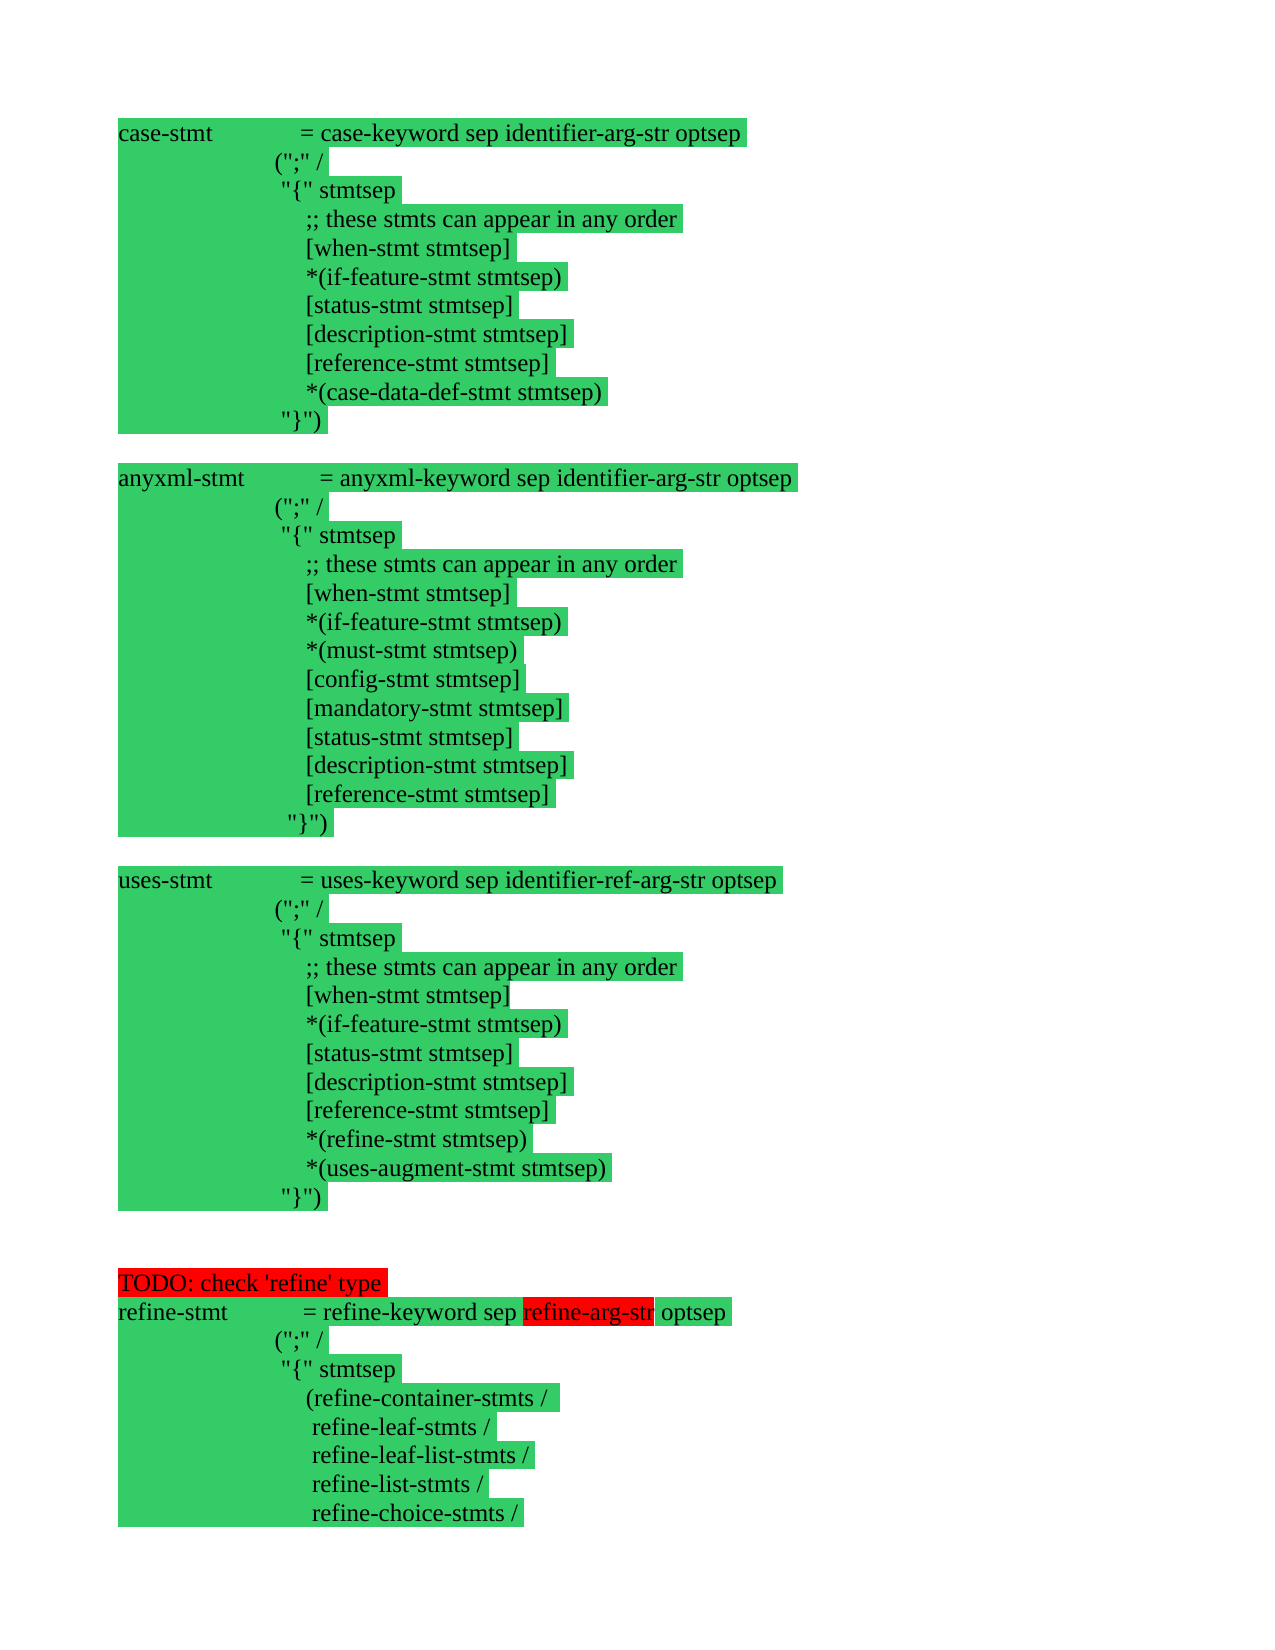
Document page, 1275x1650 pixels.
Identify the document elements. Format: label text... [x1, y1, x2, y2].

text (";" / [118, 492, 1157, 521]
text ;; these stmts can appear in any order [118, 204, 1157, 233]
text [description-stmt stmtsep] [118, 751, 1157, 779]
text ;; these stmts can appear in any order [118, 549, 1157, 578]
text (";" / [118, 1326, 1157, 1354]
text [status-stmt stmtsep] [118, 722, 1157, 751]
text "}") [118, 1182, 1157, 1211]
text "}") [118, 406, 1157, 434]
text [description-stmt stmtsep] [118, 1067, 1157, 1096]
text [when-stmt stmtsep] [118, 981, 1157, 1009]
text refine-choice-stmts / [118, 1498, 1157, 1527]
text [config-stmt stmtsep] [118, 664, 1157, 693]
text refine-list-stmts / [118, 1469, 1157, 1498]
text "{" stmtsep [118, 923, 1157, 952]
text "{" stmtsep [118, 176, 1157, 204]
text refine-stmt = refine-keyword sep refine-arg-str optsep [118, 1297, 1157, 1326]
text refine-leaf-stmts / [118, 1412, 1157, 1441]
text [description-stmt stmtsep] [118, 319, 1157, 348]
text [when-stmt stmtsep] [118, 578, 1157, 607]
text *(if-feature-stmt stmtsep) [118, 1009, 1157, 1038]
text *(refine-stmt stmtsep) [118, 1124, 1157, 1153]
text [when-stmt stmtsep] [118, 233, 1157, 262]
text [reference-stmt stmtsep] [118, 348, 1157, 377]
text *(if-feature-stmt stmtsep) [118, 607, 1157, 636]
text (";" / [118, 147, 1157, 176]
text *(must-stmt stmtsep) [118, 636, 1157, 664]
text [mandatory-stmt stmtsep] [118, 693, 1157, 722]
text (";" / [118, 894, 1157, 923]
text ;; these stmts can appear in any order [118, 952, 1157, 981]
text [status-stmt stmtsep] [118, 291, 1157, 319]
text [reference-stmt stmtsep] [118, 1096, 1157, 1124]
text "{" stmtsep [118, 521, 1157, 549]
text [status-stmt stmtsep] [118, 1038, 1157, 1067]
text [reference-stmt stmtsep] [118, 779, 1157, 808]
text anyxml-stmt = anyxml-keyword sep identifier-arg-str optsep [118, 463, 1157, 492]
text "}") [118, 808, 1157, 837]
text *(uses-augment-stmt stmtsep) [118, 1153, 1157, 1182]
text TODO: check 'refine' type [118, 1268, 1157, 1297]
text "{" stmtsep [118, 1354, 1157, 1383]
text (refine-container-stmts / [118, 1383, 1157, 1412]
text *(if-feature-stmt stmtsep) [118, 262, 1157, 291]
text *(case-data-def-stmt stmtsep) [118, 377, 1157, 406]
text refine-leaf-list-stmts / [118, 1441, 1157, 1469]
text uses-stmt = uses-keyword sep identifier-ref-arg-str optsep [118, 866, 1157, 894]
text case-stmt = case-keyword sep identifier-arg-str optsep [118, 118, 1157, 147]
